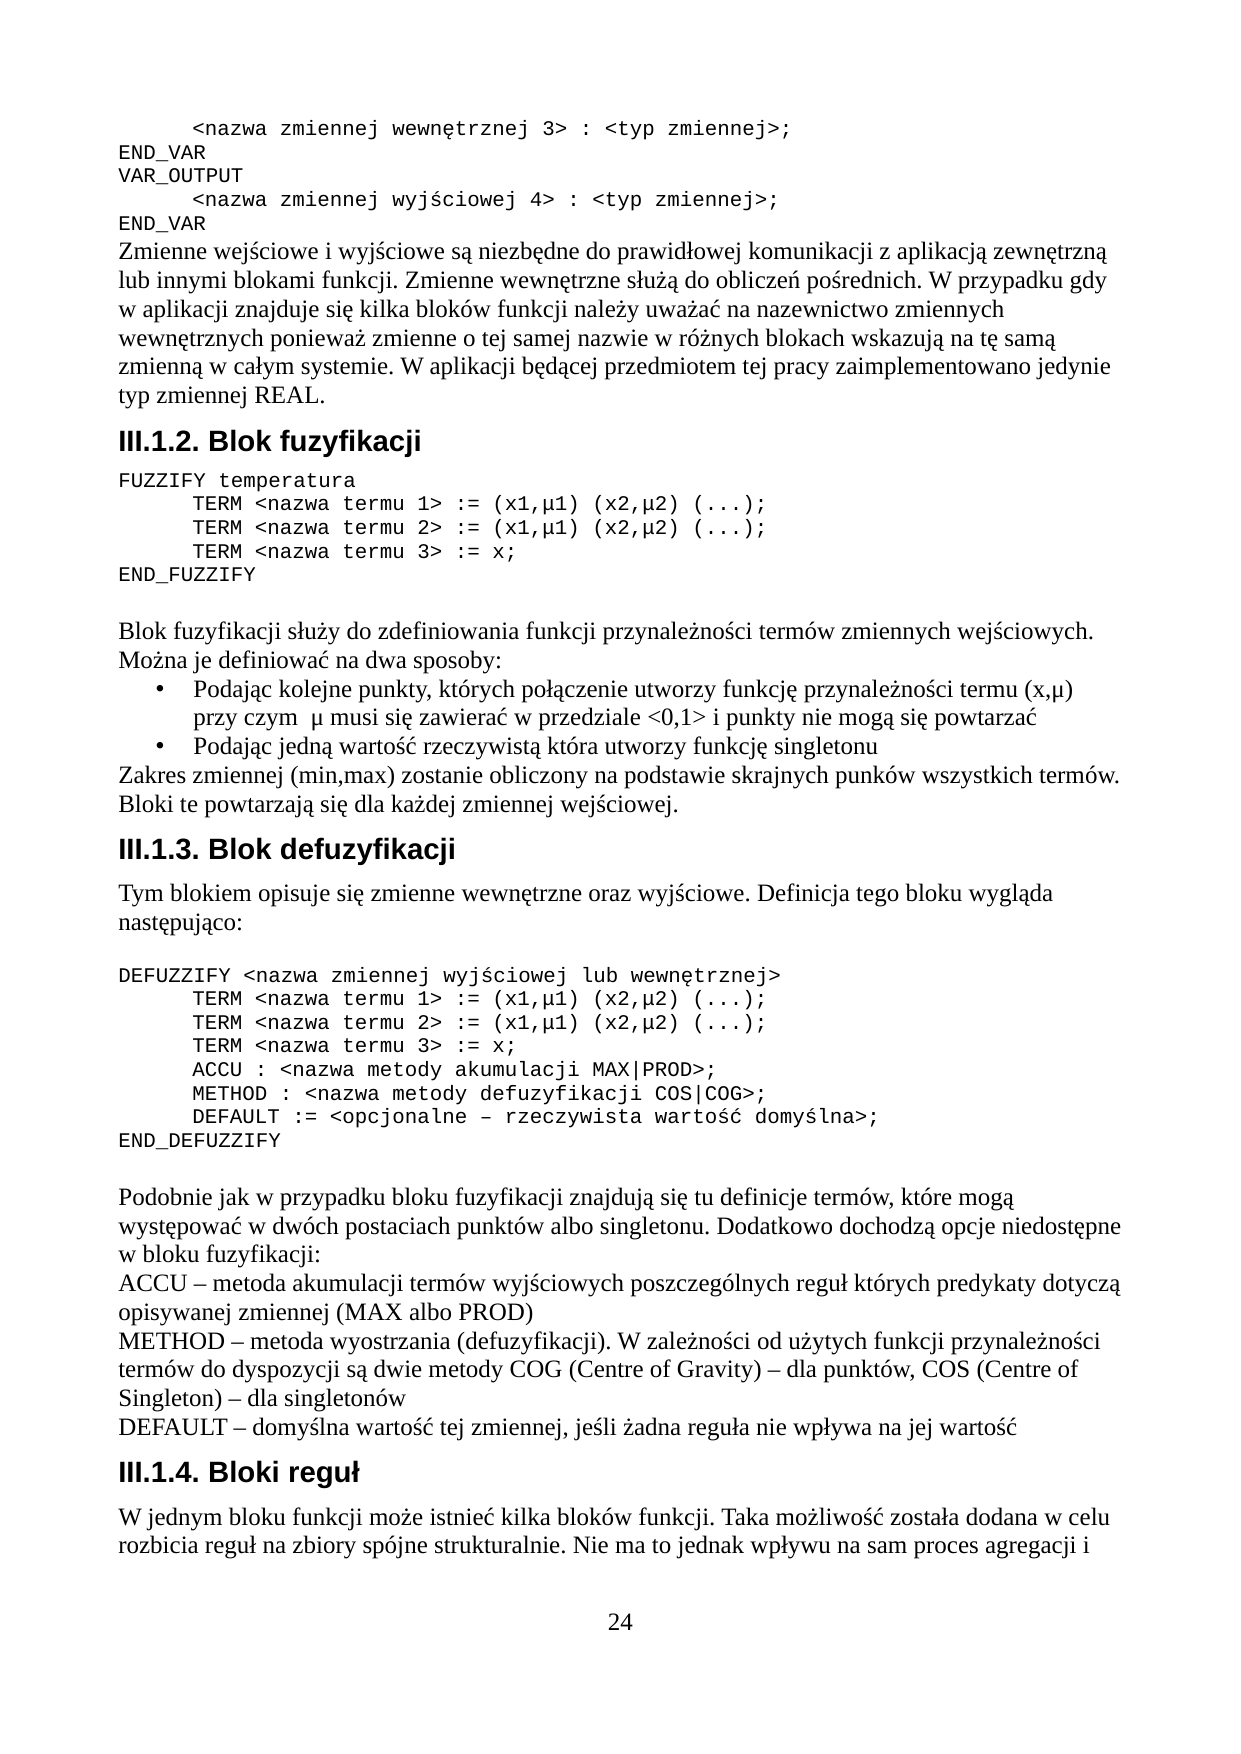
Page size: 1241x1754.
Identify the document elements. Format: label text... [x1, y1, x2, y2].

text TERM <nazwa termu 1> := (x1,μ1) (x2,μ2) (...); [118, 493, 1122, 517]
text VAR_OUTPUT [118, 165, 1122, 189]
list Podając kolejne punkty, których połączenie utworzy funkcję przynależności termu (x,μ) przy czym μ musi się zawierać w przedziale <0,1> i punkty nie mogą się powtarzać [156, 674, 1122, 731]
text Zakres zmiennej (min,max) zostanie obliczony na podstawie skrajnych punków wszystkich termów. Bloki te powtarzają się dla każdej zmiennej wejściowej. [118, 760, 1122, 817]
subtitle Blok fuzyfikacji [118, 423, 1122, 457]
text ACCU : <nazwa metody akumulacji MAX|PROD>; [118, 1059, 1122, 1083]
text Podobnie jak w przypadku bloku fuzyfikacji znajdują się tu definicje termów, które mogą występować w dwóch postaciach punktów albo singletonu. Dodatkowo dochodzą opcje niedostępne w bloku fuzyfikacji: [118, 1182, 1122, 1268]
text DEFAULT – domyślna wartość tej zmiennej, jeśli żadna reguła nie wpływa na jej wartość [118, 1412, 1122, 1441]
text DEFAULT := <opcjonalne – rzeczywista wartość domyślna>; [118, 1106, 1122, 1130]
text TERM <nazwa termu 2> := (x1,μ1) (x2,μ2) (...); [118, 1012, 1122, 1036]
subtitle Blok defuzyfikacji [118, 832, 1122, 866]
text FUZZIFY temperatura [118, 470, 1122, 493]
text ACCU – metoda akumulacji termów wyjściowych poszczególnych reguł których predykaty dotyczą opisywanej zmiennej (MAX albo PROD) [118, 1268, 1122, 1326]
text METHOD : <nazwa metody defuzyfikacji COS|COG>; [118, 1083, 1122, 1106]
text Zmienne wejściowe i wyjściowe są niezbędne do prawidłowej komunikacji z aplikacją zewnętrzną lub innymi blokami funkcji. Zmienne wewnętrzne służą do obliczeń pośrednich. W przypadku gdy w aplikacji znajduje się kilka bloków funkcji należy uważać na nazewnictwo zmiennych wewnętrznych ponieważ zmienne o tej samej nazwie w różnych blokach wskazują na tę samą zmienną w całym systemie. W aplikacji będącej przedmiotem tej pracy zaimplementowano jedynie typ zmiennej REAL. [118, 236, 1122, 409]
text W jednym bloku funkcji może istnieć kilka bloków funkcji. Taka możliwość została dodana w celu rozbicia reguł na zbiory spójne strukturalnie. Nie ma to jednak wpływu na sam proces agregacji i [118, 1502, 1122, 1559]
text DEFUZZIFY <nazwa zmiennej wyjściowej lub wewnętrznej> [118, 964, 1122, 988]
text TERM <nazwa termu 1> := (x1,μ1) (x2,μ2) (...); [118, 988, 1122, 1012]
text END_VAR [118, 142, 1122, 165]
text TERM <nazwa termu 3> := x; [118, 1036, 1122, 1059]
text TERM <nazwa termu 3> := x; [118, 541, 1122, 564]
text END_FUZZIFY [118, 564, 1122, 588]
subtitle Bloki reguł [118, 1455, 1122, 1489]
text Tym blokiem opisuje się zmienne wewnętrzne oraz wyjściowe. Definicja tego bloku wygląda następująco: [118, 878, 1122, 936]
text Blok fuzyfikacji służy do zdefiniowania funkcji przynależności termów zmiennych wejściowych. Można je definiować na dwa sposoby: [118, 616, 1122, 674]
list Podając jedną wartość rzeczywistą która utworzy funkcję singletonu [156, 731, 1122, 760]
text <nazwa zmiennej wewnętrznej 3> : <typ zmiennej>; [118, 118, 1122, 142]
text END_DEFUZZIFY [118, 1130, 1122, 1154]
text TERM <nazwa termu 2> := (x1,μ1) (x2,μ2) (...); [118, 517, 1122, 541]
text METHOD – metoda wyostrzania (defuzyfikacji). W zależności od użytych funkcji przynależności termów do dyspozycji są dwie metody COG (Centre of Gravity) – dla punktów, COS (Centre of Singleton) – dla singletonów [118, 1326, 1122, 1412]
text <nazwa zmiennej wyjściowej 4> : <typ zmiennej>; [118, 189, 1122, 213]
text END_VAR [118, 213, 1122, 236]
